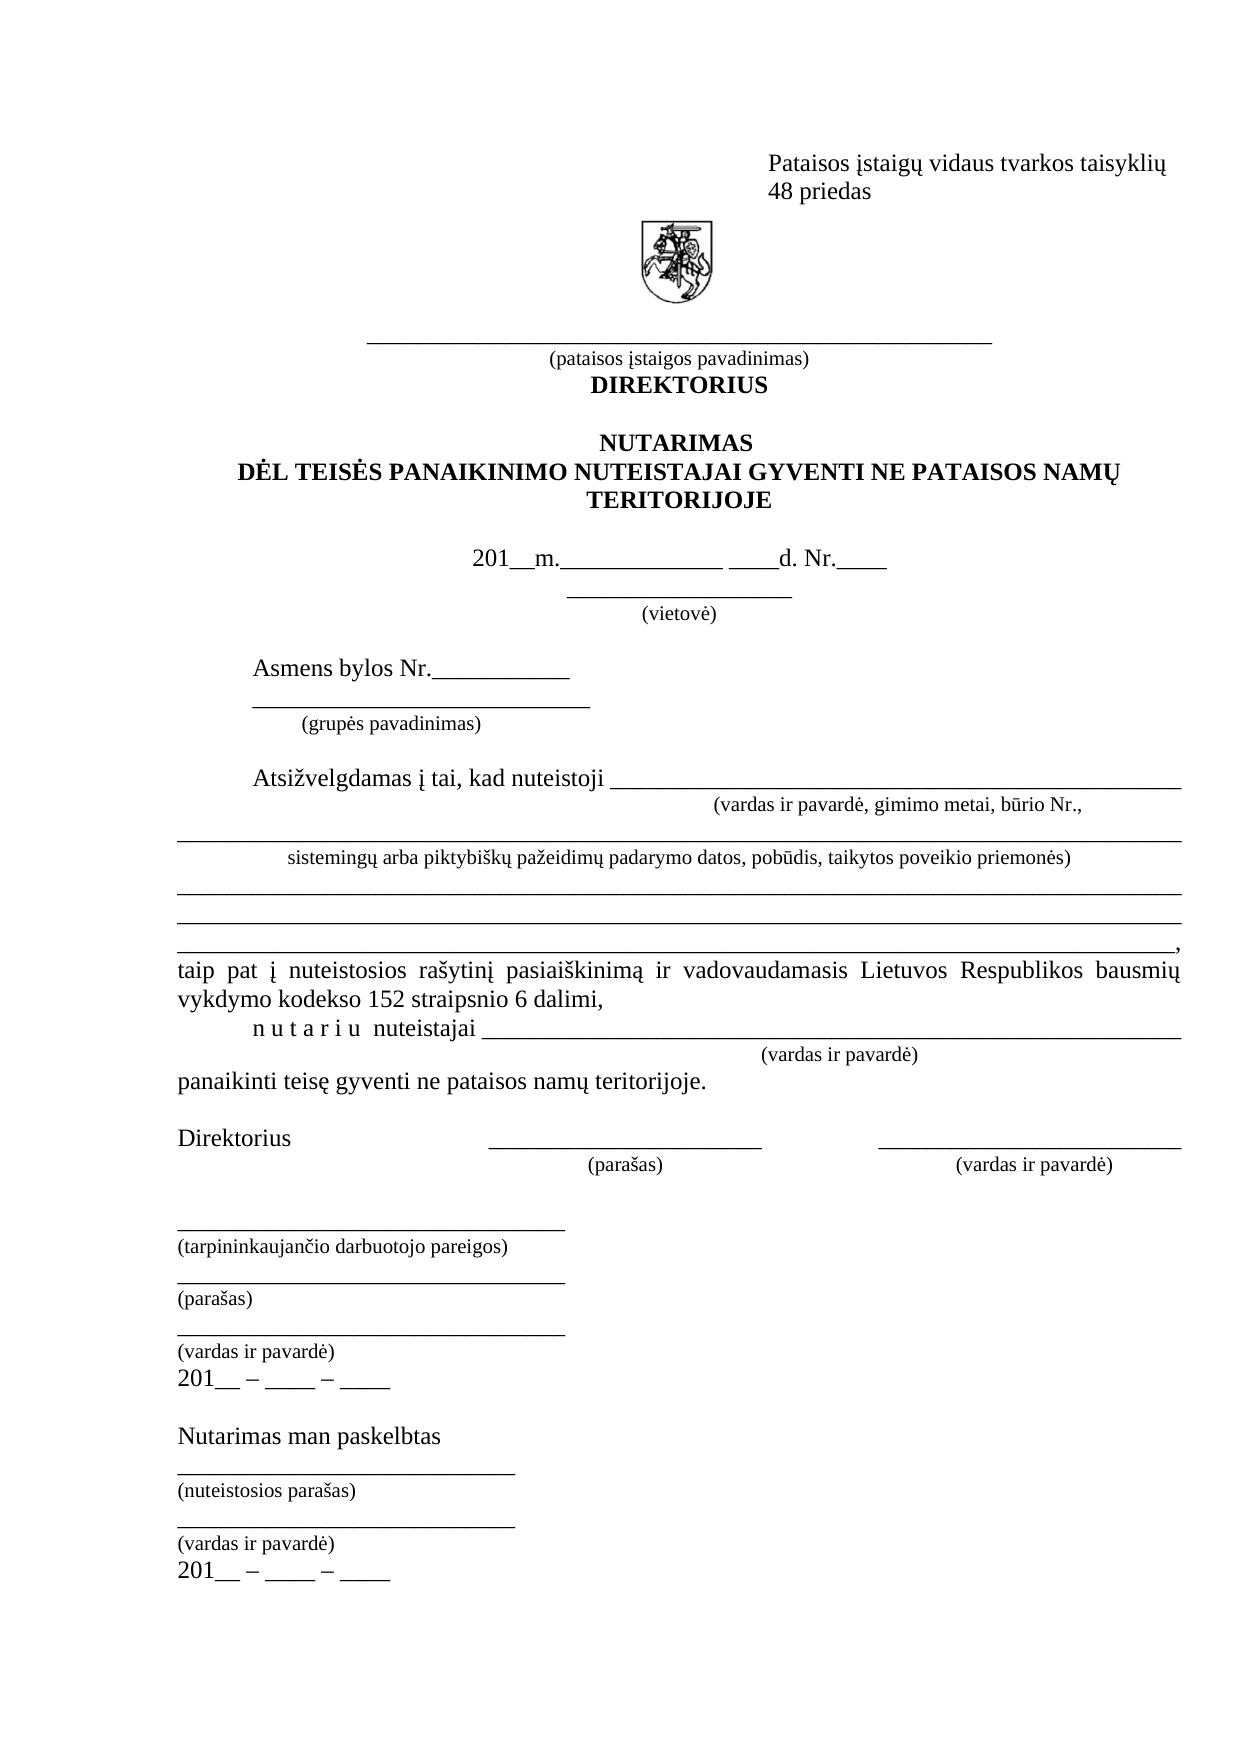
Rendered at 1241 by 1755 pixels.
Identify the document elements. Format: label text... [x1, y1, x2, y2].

text , [177, 927, 1181, 955]
text (vardas ir pavardė) [177, 1531, 1181, 1555]
text _______________________________ [177, 1205, 1181, 1233]
text DIREKTORIUS [177, 370, 1181, 399]
text _______________________________ [177, 1310, 1181, 1339]
text (parašas) (vardas ir pavardė) [177, 1152, 1181, 1176]
text (parašas) [177, 1286, 1181, 1310]
text Asmens bylos Nr.___________ [177, 653, 1181, 682]
text sistemingų arba piktybiškų pažeidimų padarymo datos, pobūdis, taikytos poveikio priemonės) [177, 845, 1181, 869]
text 48 priedas [768, 176, 1181, 205]
text (vardas ir pavardė) [177, 1042, 1181, 1066]
text DĖL TEISĖS PANAIKINIMO NUTEISTAJAI GYVENTI NE PATAISOS NAMŲ TERITORIJOJE [177, 457, 1181, 514]
text nutariu nuteistajai [177, 1013, 1181, 1042]
text __________________________________________________ [177, 318, 1181, 346]
text Nutarimas man paskelbtas [177, 1421, 1181, 1449]
text (vardas ir pavardė, gimimo metai, būrio Nr., [177, 792, 1181, 816]
text (vardas ir pavardė) [177, 1339, 1181, 1363]
text (vietovė) [177, 600, 1181, 624]
text (tarpininkaujančio darbuotojo pareigos) [177, 1233, 1181, 1258]
text 201__m._____________ ____d. Nr.____ [177, 543, 1181, 572]
text ___________________________ [177, 1449, 1181, 1478]
text taip pat į nuteistosios rašytinį pasiaiškinimą ir vadovaudamasis Lietuvos Respublikos bausmių vykdymo kodekso 152 straipsnio 6 dalimi, [177, 955, 1181, 1013]
text (grupės pavadinimas) [177, 711, 1181, 735]
text Pataisos įstaigų vidaus tvarkos taisyklių [768, 148, 1181, 176]
text panaikinti teisę gyventi ne pataisos namų teritorijoje. [177, 1066, 1181, 1094]
text 201__ – ____ – ____ [177, 1555, 1181, 1584]
text _______________________________ [177, 1258, 1181, 1286]
text (pataisos įstaigos pavadinimas) [177, 346, 1181, 370]
text (nuteistosios parašas) [177, 1478, 1181, 1502]
text __________________ [177, 572, 1181, 600]
text NUTARIMAS [177, 428, 1181, 457]
text 201__ – ____ – ____ [177, 1363, 1181, 1392]
text ___________________________ [177, 682, 1181, 711]
text ___________________________ [177, 1502, 1181, 1531]
text Atsižvelgdamas į tai, kad nuteistoji [177, 763, 1181, 792]
text Direktorius [177, 1123, 1181, 1152]
